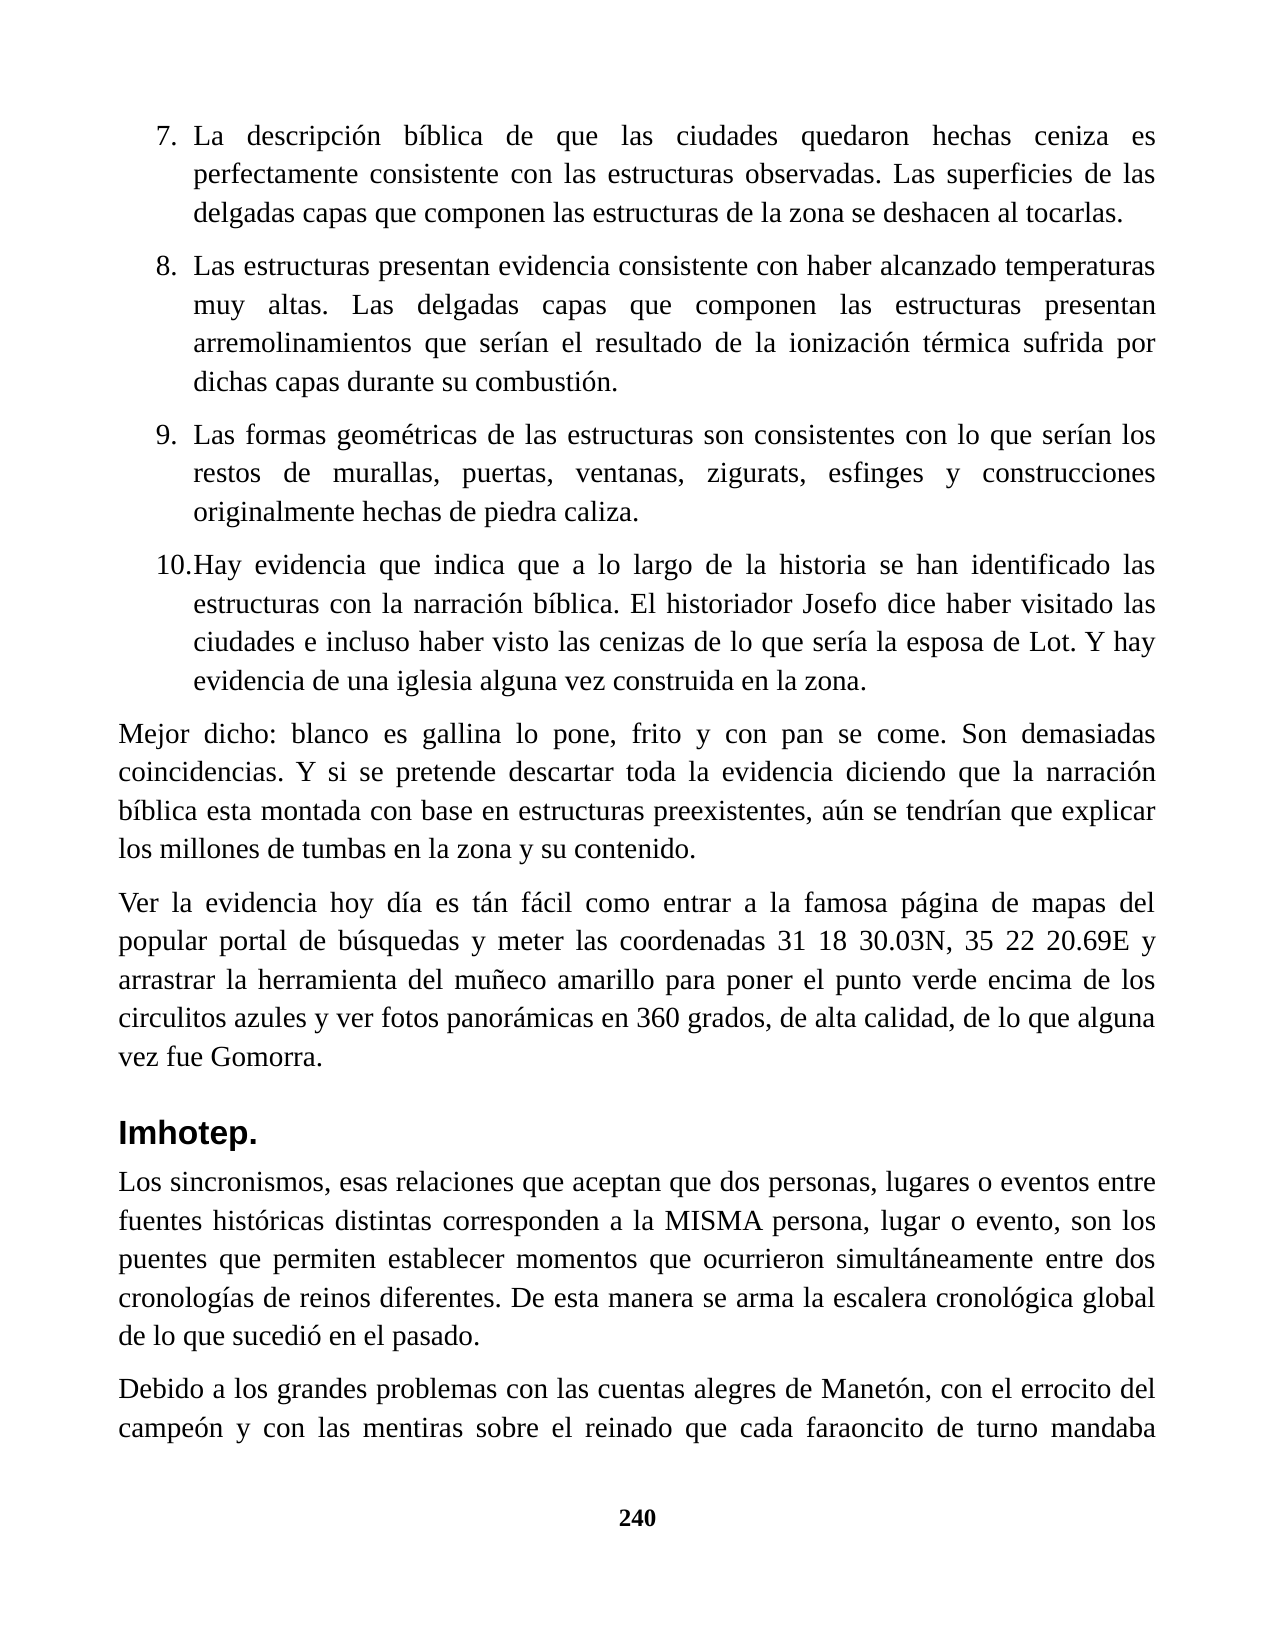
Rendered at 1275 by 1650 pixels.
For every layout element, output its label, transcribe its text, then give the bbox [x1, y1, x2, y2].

text Debido a los grandes problemas con las cuentas alegres de Manetón, con el errocito del campeón y con las mentiras sobre el reinado que cada faraoncito de turno mandaba [118, 1371, 1157, 1443]
list Las estructuras presentan evidencia consistente con haber alcanzado temperaturas muy altas. Las delgadas capas que componen las estructuras presentan arremolinamientos que serían el resultado de la ionización térmica sufrida por dichas capas durante su combustión. [156, 248, 1157, 397]
list La descripción bíblica de que las ciudades quedaron hechas ceniza es perfectamente consistente con las estructuras observadas. Las superficies de las delgadas capas que componen las estructuras de la zona se deshacen al tocarlas. [156, 118, 1157, 229]
text Ver la evidencia hoy día es tán fácil como entrar a la famosa página de mapas del popular portal de búsquedas y meter las coordenadas 31 18 30.03N, 35 22 20.69E y arrastrar la herramienta del muñeco amarillo para poner el punto verde encima de los circulitos azules y ver fotos panorámicas en 360 grados, de alta calidad, de lo que alguna vez fue Gomorra. [118, 885, 1157, 1072]
subtitle Imhotep. [118, 1113, 1157, 1152]
list Hay evidencia que indica que a lo largo de la historia se han identificado las estructuras con la narración bíblica. El historiador Josefo dice haber visitado las ciudades e incluso haber visto las cenizas de lo que sería la esposa de Lot. Y hay evidencia de una iglesia alguna vez construida en la zona. [156, 547, 1157, 696]
text Mejor dicho: blanco es gallina lo pone, frito y con pan se come. Son demasiadas coincidencias. Y si se pretende descartar toda la evidencia diciendo que la narración bíblica esta montada con base en estructuras preexistentes, aún se tendrían que explicar los millones de tumbas en la zona y su contenido. [118, 716, 1157, 865]
list Las formas geométricas de las estructuras son consistentes con lo que serían los restos de murallas, puertas, ventanas, zigurats, esfinges y construcciones originalmente hechas de piedra caliza. [156, 417, 1157, 528]
text Los sincronismos, esas relaciones que aceptan que dos personas, lugares o eventos entre fuentes históricas distintas corresponden a la MISMA persona, lugar o evento, son los puentes que permiten establecer momentos que ocurrieron simultáneamente entre dos cronologías de reinos diferentes. De esta manera se arma la escalera cronológica global de lo que sucedió en el pasado. [118, 1164, 1157, 1352]
